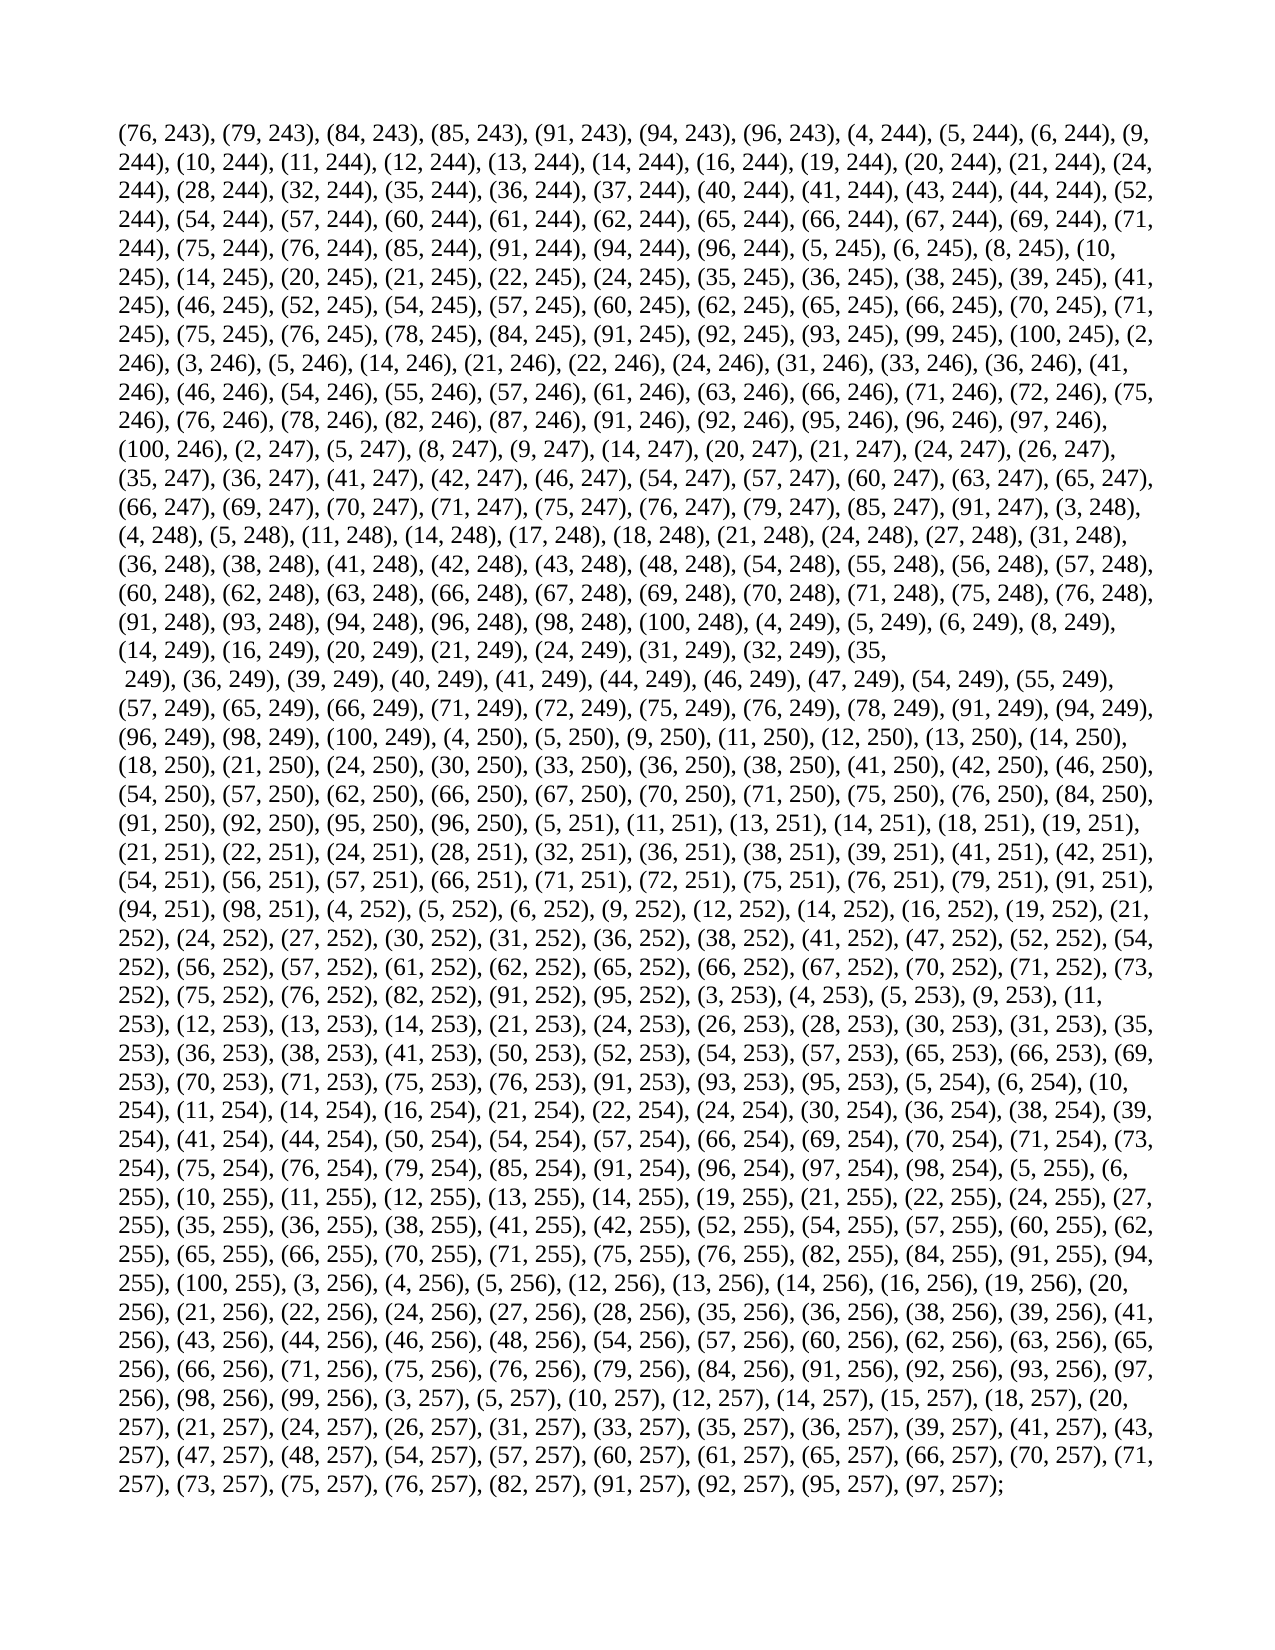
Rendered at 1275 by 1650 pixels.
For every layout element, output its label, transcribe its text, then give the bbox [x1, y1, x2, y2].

text (76, 243), (79, 243), (84, 243), (85, 243), (91, 243), (94, 243), (96, 243), (4, 244), (5, 244), (6, 244), (9, 244), (10, 244), (11, 244), (12, 244), (13, 244), (14, 244), (16, 244), (19, 244), (20, 244), (21, 244), (24, 244), (28, 244), (32, 244), (35, 244), (36, 244), (37, 244), (40, 244), (41, 244), (43, 244), (44, 244), (52, 244), (54, 244), (57, 244), (60, 244), (61, 244), (62, 244), (65, 244), (66, 244), (67, 244), (69, 244), (71, 244), (75, 244), (76, 244), (85, 244), (91, 244), (94, 244), (96, 244), (5, 245), (6, 245), (8, 245), (10, 245), (14, 245), (20, 245), (21, 245), (22, 245), (24, 245), (35, 245), (36, 245), (38, 245), (39, 245), (41, 245), (46, 245), (52, 245), (54, 245), (57, 245), (60, 245), (62, 245), (65, 245), (66, 245), (70, 245), (71, 245), (75, 245), (76, 245), (78, 245), (84, 245), (91, 245), (92, 245), (93, 245), (99, 245), (100, 245), (2, 246), (3, 246), (5, 246), (14, 246), (21, 246), (22, 246), (24, 246), (31, 246), (33, 246), (36, 246), (41, 246), (46, 246), (54, 246), (55, 246), (57, 246), (61, 246), (63, 246), (66, 246), (71, 246), (72, 246), (75, 246), (76, 246), (78, 246), (82, 246), (87, 246), (91, 246), (92, 246), (95, 246), (96, 246), (97, 246), (100, 246), (2, 247), (5, 247), (8, 247), (9, 247), (14, 247), (20, 247), (21, 247), (24, 247), (26, 247), (35, 247), (36, 247), (41, 247), (42, 247), (46, 247), (54, 247), (57, 247), (60, 247), (63, 247), (65, 247), (66, 247), (69, 247), (70, 247), (71, 247), (75, 247), (76, 247), (79, 247), (85, 247), (91, 247), (3, 248), (4, 248), (5, 248), (11, 248), (14, 248), (17, 248), (18, 248), (21, 248), (24, 248), (27, 248), (31, 248), (36, 248), (38, 248), (41, 248), (42, 248), (43, 248), (48, 248), (54, 248), (55, 248), (56, 248), (57, 248), (60, 248), (62, 248), (63, 248), (66, 248), (67, 248), (69, 248), (70, 248), (71, 248), (75, 248), (76, 248), (91, 248), (93, 248), (94, 248), (96, 248), (98, 248), (100, 248), (4, 249), (5, 249), (6, 249), (8, 249), (14, 249), (16, 249), (20, 249), (21, 249), (24, 249), (31, 249), (32, 249), (35, [118, 118, 1157, 664]
text 249), (36, 249), (39, 249), (40, 249), (41, 249), (44, 249), (46, 249), (47, 249), (54, 249), (55, 249), (57, 249), (65, 249), (66, 249), (71, 249), (72, 249), (75, 249), (76, 249), (78, 249), (91, 249), (94, 249), (96, 249), (98, 249), (100, 249), (4, 250), (5, 250), (9, 250), (11, 250), (12, 250), (13, 250), (14, 250), (18, 250), (21, 250), (24, 250), (30, 250), (33, 250), (36, 250), (38, 250), (41, 250), (42, 250), (46, 250), (54, 250), (57, 250), (62, 250), (66, 250), (67, 250), (70, 250), (71, 250), (75, 250), (76, 250), (84, 250), (91, 250), (92, 250), (95, 250), (96, 250), (5, 251), (11, 251), (13, 251), (14, 251), (18, 251), (19, 251), (21, 251), (22, 251), (24, 251), (28, 251), (32, 251), (36, 251), (38, 251), (39, 251), (41, 251), (42, 251), (54, 251), (56, 251), (57, 251), (66, 251), (71, 251), (72, 251), (75, 251), (76, 251), (79, 251), (91, 251), (94, 251), (98, 251), (4, 252), (5, 252), (6, 252), (9, 252), (12, 252), (14, 252), (16, 252), (19, 252), (21, 252), (24, 252), (27, 252), (30, 252), (31, 252), (36, 252), (38, 252), (41, 252), (47, 252), (52, 252), (54, 252), (56, 252), (57, 252), (61, 252), (62, 252), (65, 252), (66, 252), (67, 252), (70, 252), (71, 252), (73, 252), (75, 252), (76, 252), (82, 252), (91, 252), (95, 252), (3, 253), (4, 253), (5, 253), (9, 253), (11, 253), (12, 253), (13, 253), (14, 253), (21, 253), (24, 253), (26, 253), (28, 253), (30, 253), (31, 253), (35, 253), (36, 253), (38, 253), (41, 253), (50, 253), (52, 253), (54, 253), (57, 253), (65, 253), (66, 253), (69, 253), (70, 253), (71, 253), (75, 253), (76, 253), (91, 253), (93, 253), (95, 253), (5, 254), (6, 254), (10, 254), (11, 254), (14, 254), (16, 254), (21, 254), (22, 254), (24, 254), (30, 254), (36, 254), (38, 254), (39, 254), (41, 254), (44, 254), (50, 254), (54, 254), (57, 254), (66, 254), (69, 254), (70, 254), (71, 254), (73, 254), (75, 254), (76, 254), (79, 254), (85, 254), (91, 254), (96, 254), (97, 254), (98, 254), (5, 255), (6, 255), (10, 255), (11, 255), (12, 255), (13, 255), (14, 255), (19, 255), (21, 255), (22, 255), (24, 255), (27, 255), (35, 255), (36, 255), (38, 255), (41, 255), (42, 255), (52, 255), (54, 255), (57, 255), (60, 255), (62, 255), (65, 255), (66, 255), (70, 255), (71, 255), (75, 255), (76, 255), (82, 255), (84, 255), (91, 255), (94, 255), (100, 255), (3, 256), (4, 256), (5, 256), (12, 256), (13, 256), (14, 256), (16, 256), (19, 256), (20, 256), (21, 256), (22, 256), (24, 256), (27, 256), (28, 256), (35, 256), (36, 256), (38, 256), (39, 256), (41, 256), (43, 256), (44, 256), (46, 256), (48, 256), (54, 256), (57, 256), (60, 256), (62, 256), (63, 256), (65, 256), (66, 256), (71, 256), (75, 256), (76, 256), (79, 256), (84, 256), (91, 256), (92, 256), (93, 256), (97, 256), (98, 256), (99, 256), (3, 257), (5, 257), (10, 257), (12, 257), (14, 257), (15, 257), (18, 257), (20, 257), (21, 257), (24, 257), (26, 257), (31, 257), (33, 257), (35, 257), (36, 257), (39, 257), (41, 257), (43, 257), (47, 257), (48, 257), (54, 257), (57, 257), (60, 257), (61, 257), (65, 257), (66, 257), (70, 257), (71, 257), (73, 257), (75, 257), (76, 257), (82, 257), (91, 257), (92, 257), (95, 257), (97, 257); [118, 664, 1157, 1498]
